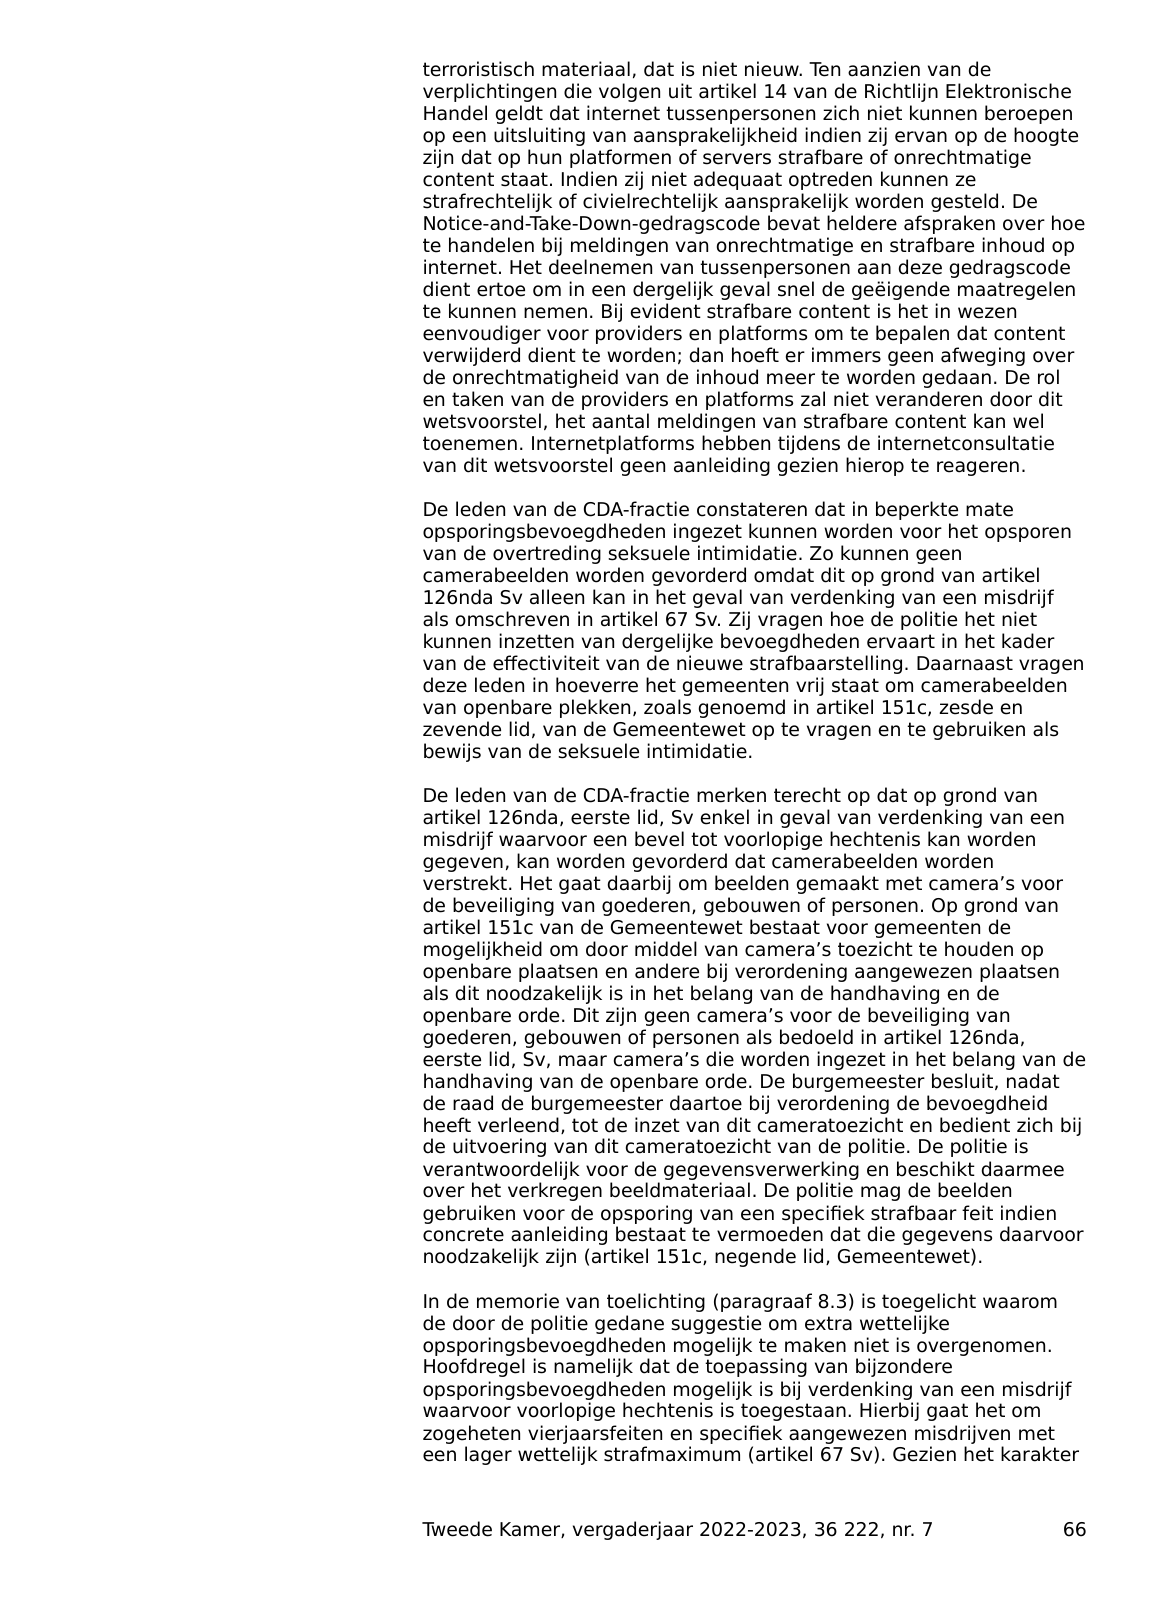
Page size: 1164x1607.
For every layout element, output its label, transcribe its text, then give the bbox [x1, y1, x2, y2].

text De leden van de CDA-fractie constateren dat in beperkte mate opsporingsbevoegdheden ingezet kunnen worden voor het opsporen van de overtreding seksuele intimidatie. Zo kunnen geen camerabeelden worden gevorderd omdat dit op grond van artikel 126nda Sv alleen kan in het geval van verdenking van een misdrijf als omschreven in artikel 67 Sv. Zij vragen hoe de politie het niet kunnen inzetten van dergelijke bevoegdheden ervaart in het kader van de effectiviteit van de nieuwe strafbaarstelling. Daarnaast vragen deze leden in hoeverre het gemeenten vrij staat om camerabeelden van openbare plekken, zoals genoemd in artikel 151c, zesde en zevende lid, van de Gemeentewet op te vragen en te gebruiken als bewijs van de seksuele intimidatie. [422, 499, 1087, 763]
text terroristisch materiaal, dat is niet nieuw. Ten aanzien van de verplichtingen die volgen uit artikel 14 van de Richtlijn Elektronische Handel geldt dat internet tussenpersonen zich niet kunnen beroepen op een uitsluiting van aansprakelijkheid indien zij ervan op de hoogte zijn dat op hun platformen of servers strafbare of onrechtmatige content staat. Indien zij niet adequaat optreden kunnen ze strafrechtelijk of civielrechtelijk aansprakelijk worden gesteld. De Notice-and-Take-Down-gedragscode bevat heldere afspraken over hoe te handelen bij meldingen van onrechtmatige en strafbare inhoud op internet. Het deelnemen van tussenpersonen aan deze gedragscode dient ertoe om in een dergelijk geval snel de geëigende maatregelen te kunnen nemen. Bij evident strafbare content is het in wezen eenvoudiger voor providers en platforms om te bepalen dat content verwijderd dient te worden; dan hoeft er immers geen afweging over de onrechtmatigheid van de inhoud meer te worden gedaan. De rol en taken van de providers en platforms zal niet veranderen door dit wetsvoorstel, het aantal meldingen van strafbare content kan wel toenemen. Internetplatforms hebben tijdens de internetconsultatie van dit wetsvoorstel geen aanleiding gezien hierop te reageren. [422, 59, 1087, 477]
text In de memorie van toelichting (paragraaf 8.3) is toegelicht waarom de door de politie gedane suggestie om extra wettelijke opsporingsbevoegdheden mogelijk te maken niet is overgenomen. Hoofdregel is namelijk dat de toepassing van bijzondere opsporingsbevoegdheden mogelijk is bij verdenking van een misdrijf waarvoor voorlopige hechtenis is toegestaan. Hierbij gaat het om zogeheten vierjaarsfeiten en specifiek aangewezen misdrijven met een lager wettelijk strafmaximum (artikel 67 Sv). Gezien het karakter [422, 1291, 1087, 1466]
text De leden van de CDA-fractie merken terecht op dat op grond van artikel 126nda, eerste lid, Sv enkel in geval van verdenking van een misdrijf waarvoor een bevel tot voorlopige hechtenis kan worden gegeven, kan worden gevorderd dat camerabeelden worden verstrekt. Het gaat daarbij om beelden gemaakt met camera’s voor de beveiliging van goederen, gebouwen of personen. Op grond van artikel 151c van de Gemeentewet bestaat voor gemeenten de mogelijkheid om door middel van camera’s toezicht te houden op openbare plaatsen en andere bij verordening aangewezen plaatsen als dit noodzakelijk is in het belang van de handhaving en de openbare orde. Dit zijn geen camera’s voor de beveiliging van goederen, gebouwen of personen als bedoeld in artikel 126nda, eerste lid, Sv, maar camera’s die worden ingezet in het belang van de handhaving van de openbare orde. De burgemeester besluit, nadat de raad de burgemeester daartoe bij verordening de bevoegdheid heeft verleend, tot de inzet van dit cameratoezicht en bedient zich bij de uitvoering van dit cameratoezicht van de politie. De politie is verantwoordelijk voor de gegevensverwerking en beschikt daarmee over het verkregen beeldmateriaal. De politie mag de beelden gebruiken voor de opsporing van een specifiek strafbaar feit indien concrete aanleiding bestaat te vermoeden dat die gegevens daarvoor noodzakelijk zijn (artikel 151c, negende lid, Gemeentewet). [422, 785, 1087, 1268]
